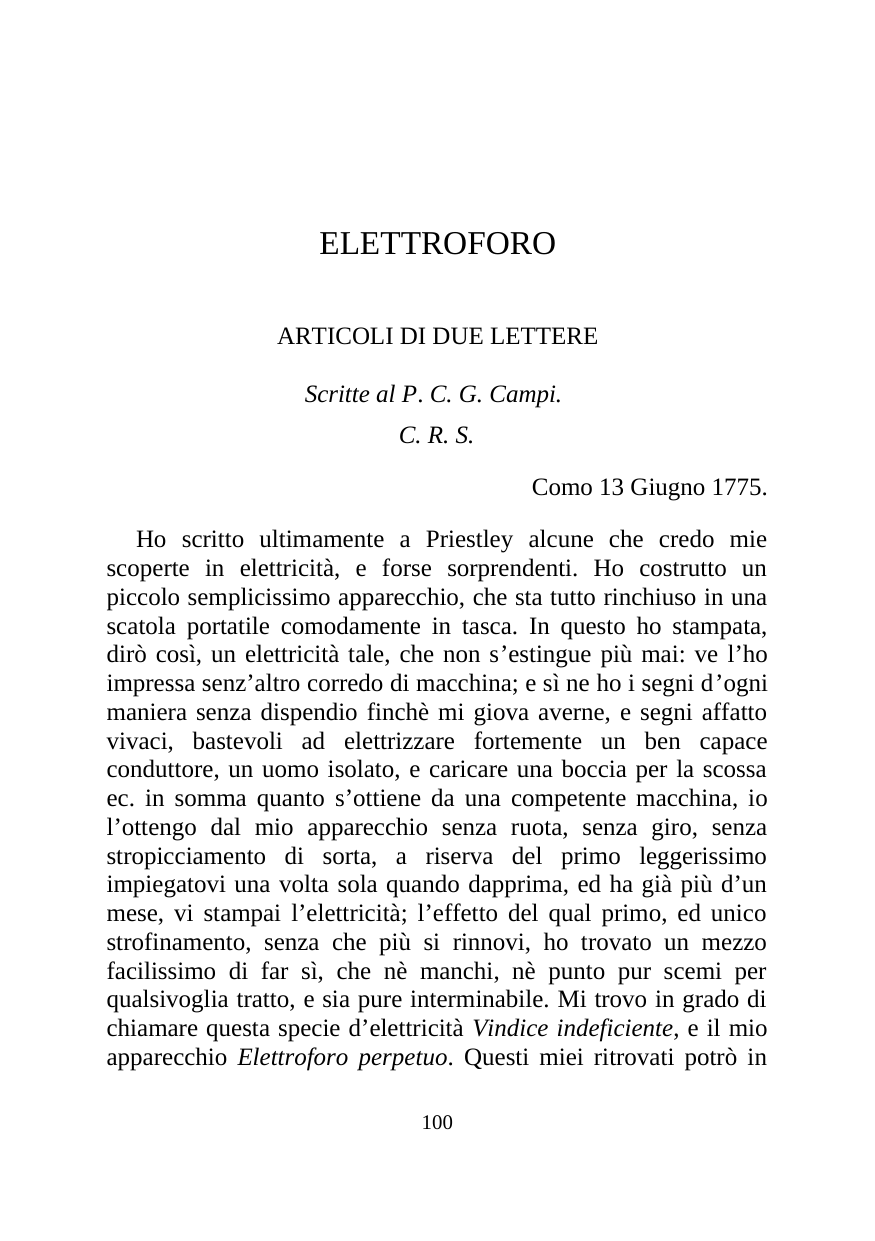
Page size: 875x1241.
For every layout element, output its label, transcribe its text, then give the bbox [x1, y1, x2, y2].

text ELETTROFORO [106, 223, 768, 262]
text C. R. S. [106, 420, 768, 448]
text Scritte al P. C. G. Campi. [106, 379, 768, 408]
text Como 13 Giugno 1775. [106, 472, 768, 501]
text Ho scritto ultimamente a Priestley alcune che credo mie scoperte in elettricità, e forse sorprendenti. Ho costrutto un piccolo semplicissimo apparecchio, che sta tutto rinchiuso in una scatola portatile comodamente in tasca. In questo ho stampata, dirò così, un elettricità tale, che non s’estingue più mai: ve l’ho impressa senz’altro corredo di macchina; e sì ne ho i segni d’ogni maniera senza dispendio finchè mi giova averne, e segni affatto vivaci, bastevoli ad elettrizzare fortemente un ben capace conduttore, un uomo isolato, e caricare una boccia per la scossa ec. in somma quanto s’ottiene da una competente macchina, io l’ottengo dal mio apparecchio senza ruota, senza giro, senza stropicciamento di sorta, a riserva del primo leggerissimo impiegatovi una volta sola quando dapprima, ed ha già più d’un mese, vi stampai l’elettricità; l’effetto del qual primo, ed unico strofinamento, senza che più si rinnovi, ho trovato un mezzo facilissimo di far sì, che nè manchi, nè punto pur scemi per qualsivoglia tratto, e sia pure interminabile. Mi trovo in grado di chiamare questa specie d’elettricità Vindice indeficiente, e il mio apparecchio Elettroforo perpetuo. Questi miei ritrovati potrò in [106, 524, 768, 1071]
text ARTICOLI DI DUE LETTERE [106, 321, 768, 350]
